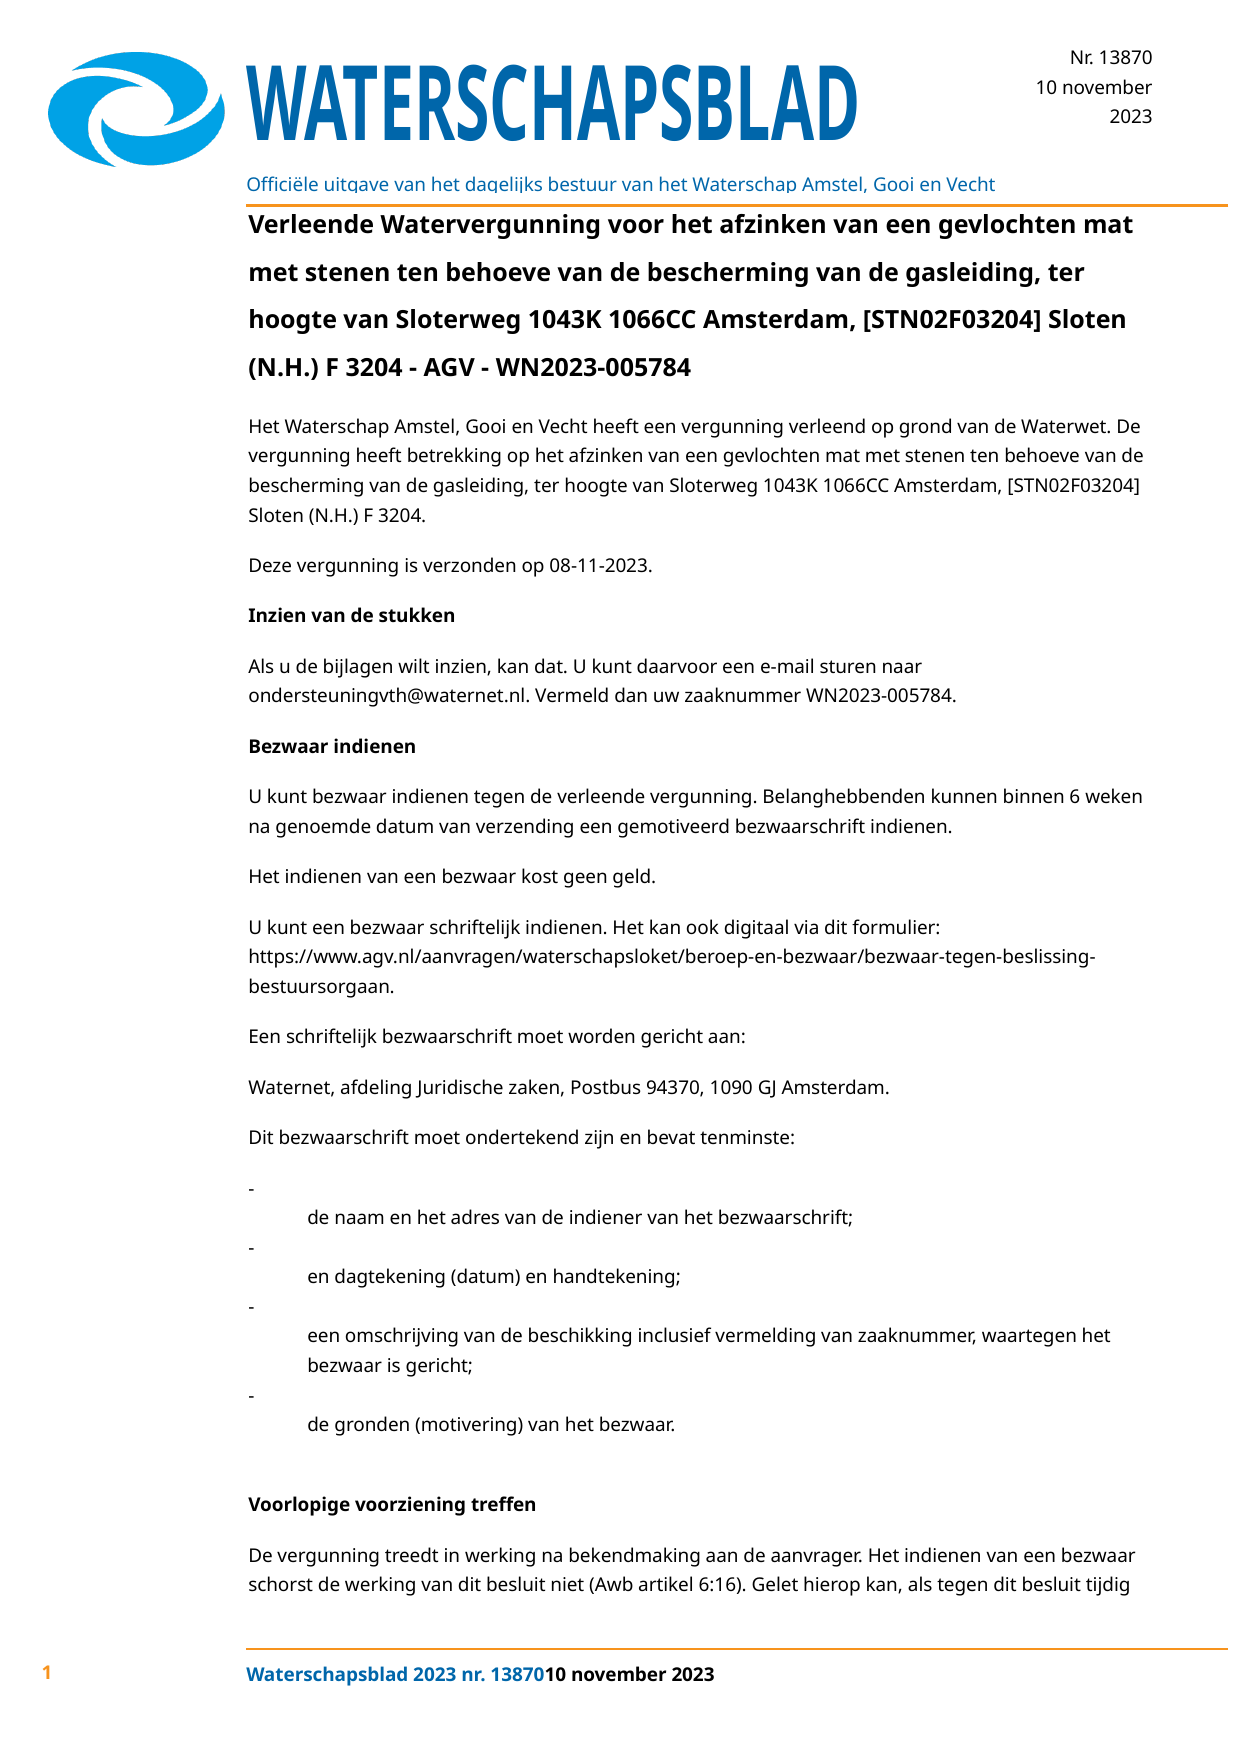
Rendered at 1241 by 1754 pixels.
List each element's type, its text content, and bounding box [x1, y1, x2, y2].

list de naam en het adres van de indiener van het bezwaarschrift; [248, 1204, 1152, 1230]
text De vergunning treedt in werking na bekendmaking aan de aanvrager. Het indienen van een bezwaar schorst de werking van dit besluit niet (Awb artikel 6:16). Gelet hierop kan, als tegen dit besluit tijdig [248, 1542, 1152, 1597]
list een omschrijving van de beschikking inclusief vermelding van zaaknummer, waartegen het bezwaar is gericht; [248, 1323, 1152, 1378]
text Een schriftelijk bezwaarschrift moet worden gericht aan: [248, 1023, 1152, 1049]
text Verleende Watervergunning voor het afzinken van een gevlochten mat met stenen ten behoeve van de bescherming van de gasleiding, ter hoogte van Sloterweg 1043K 1066CC Amsterdam, [STN02F03204] Sloten (N.H.) F 3204 - AGV - WN2023-005784 [248, 207, 1152, 384]
text U kunt een bezwaar schriftelijk indienen. Het kan ook digitaal via dit formulier: https://www.agv.nl/aanvragen/waterschapsloket/beroep-en-bezwaar/bezwaar-tegen-beslissing-bestuursorgaan. [248, 914, 1152, 999]
text U kunt bezwaar indienen tegen de verleende vergunning. Belanghebbenden kunnen binnen 6 weken na genoemde datum van verzending een gemotiveerd bezwaarschrift indienen. [248, 783, 1152, 839]
text Dit bezwaarschrift moet ondertekend zijn en bevat tenminste: [248, 1124, 1152, 1150]
text Bezwaar indienen [248, 733, 1152, 759]
text Voorlopige voorziening treffen [248, 1491, 1152, 1517]
text Het Waterschap Amstel, Gooi en Vecht heeft een vergunning verleend op grond van de Waterwet. De vergunning heeft betrekking op het afzinken van een gevlochten mat met stenen ten behoeve van de bescherming van de gasleiding, ter hoogte van Sloterweg 1043K 1066CC Amsterdam, [STN02F03204] Sloten (N.H.) F 3204. [248, 413, 1152, 528]
text Deze vergunning is verzonden op 08-11-2023. [248, 552, 1152, 578]
list de gronden (motivering) van het bezwaar. [248, 1411, 1152, 1437]
list en dagtekening (datum) en handtekening; [248, 1263, 1152, 1289]
text Als u de bijlagen wilt inzien, kan dat. U kunt daarvoor een e-mail sturen naar ondersteuningvth@waternet.nl. Vermeld dan uw zaaknummer WN2023-005784. [248, 653, 1152, 708]
text Het indienen van een bezwaar kost geen geld. [248, 863, 1152, 889]
picture [41, 47, 231, 172]
text Waternet, afdeling Juridische zaken, Postbus 94370, 1090 GJ Amsterdam. [248, 1074, 1152, 1100]
text Inzien van de stukken [248, 603, 1152, 628]
